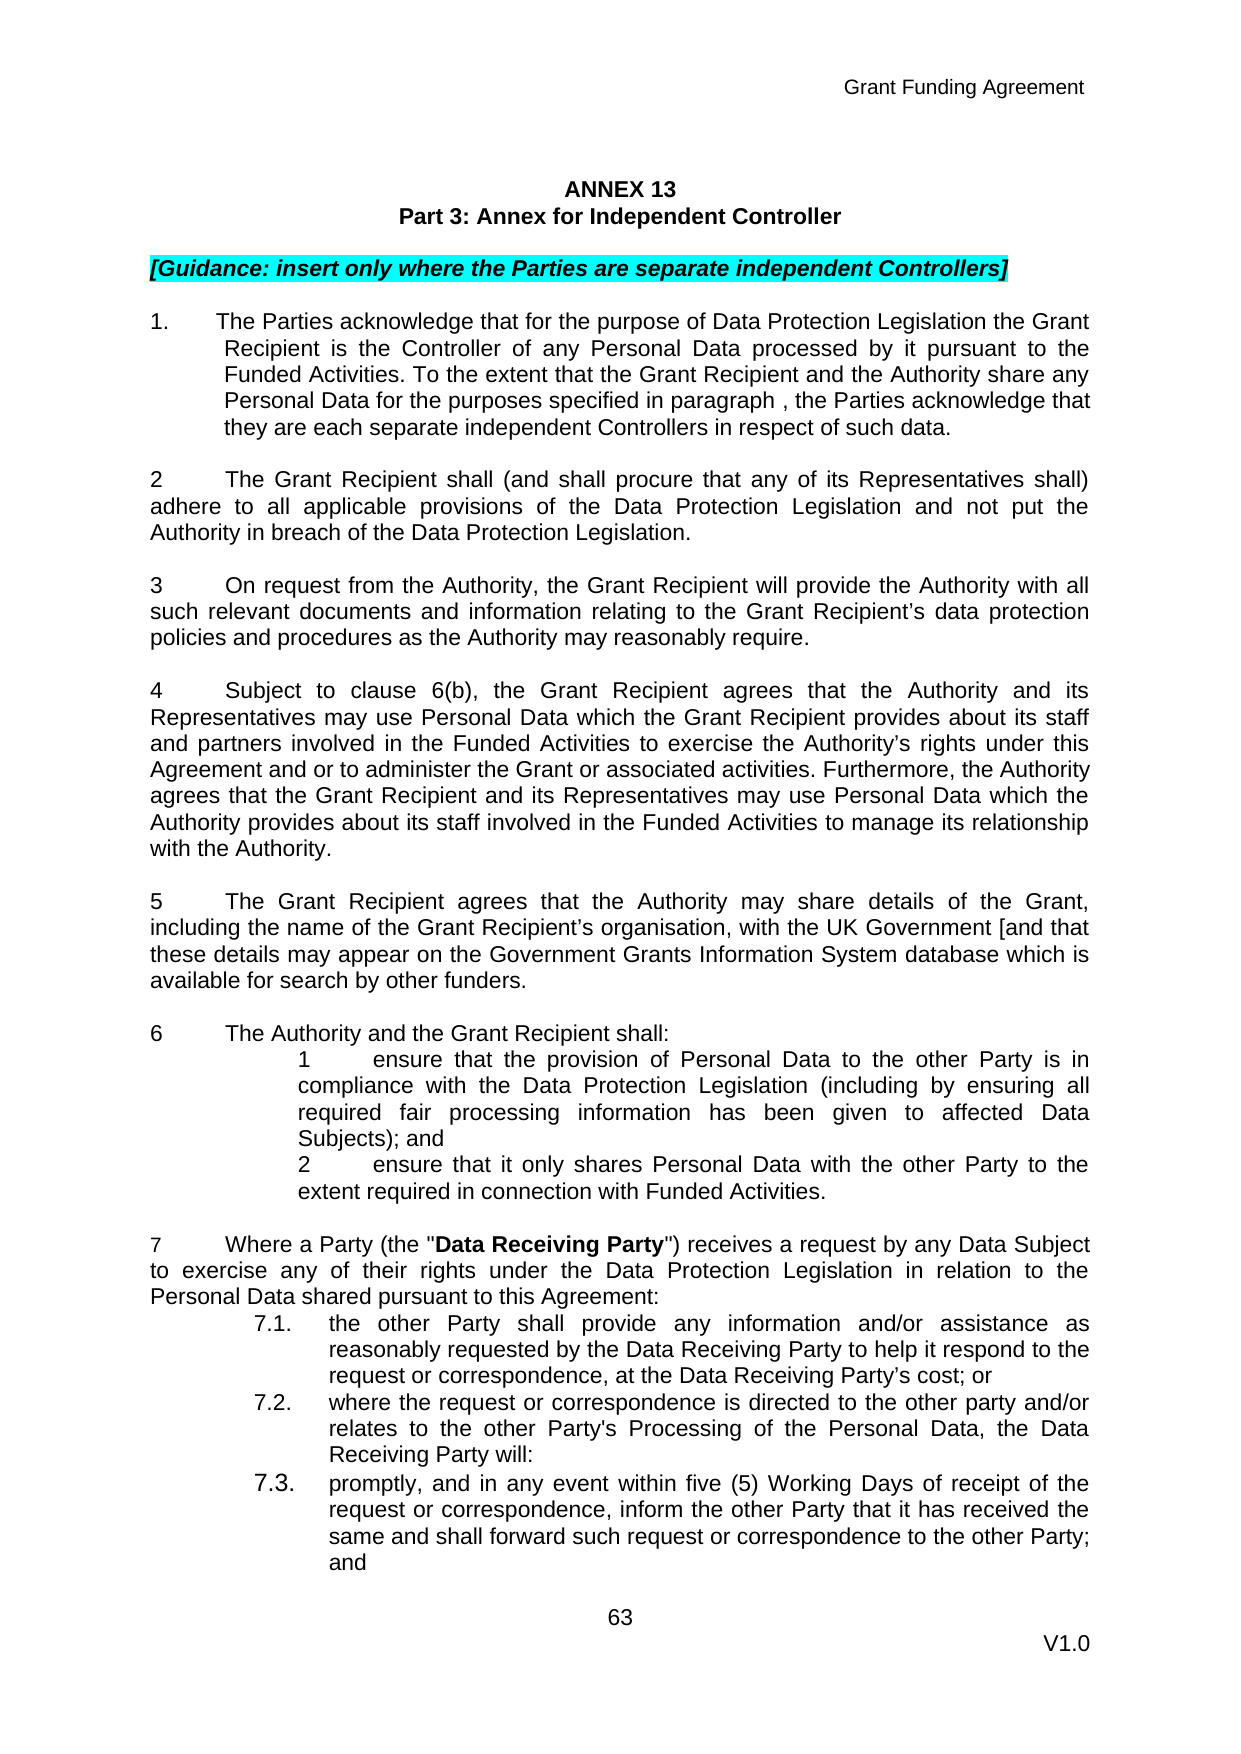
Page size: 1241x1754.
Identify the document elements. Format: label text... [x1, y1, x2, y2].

list Where a Party (the "Data Receiving Party") receives a request by any Data Subject to exercise any of their rights under the Data Protection Legislation in relation to the Personal Data shared pursuant to this Agreement: [150, 1231, 1090, 1309]
list The Authority and the Grant Recipient shall: [150, 1020, 1090, 1046]
list On request from the Authority, the Grant Recipient will provide the Authority with all such relevant documents and information relating to the Grant Recipient’s data protection policies and procedures as the Authority may reasonably require. [150, 572, 1090, 651]
list The Grant Recipient shall (and shall procure that any of its Representatives shall) adhere to all applicable provisions of the Data Protection Legislation and not put the Authority in breach of the Data Protection Legislation. [150, 466, 1090, 545]
list where the request or correspondence is directed to the other party and/or relates to the other Party's Processing of the Personal Data, the Data Receiving Party will: [253, 1389, 1090, 1468]
list Subject to clause 6(b), the Grant Recipient agrees that the Authority and its Representatives may use Personal Data which the Grant Recipient provides about its staff and partners involved in the Funded Activities to exercise the Authority’s rights under this Agreement and or to administer the Grant or associated activities. Furthermore, the Authority agrees that the Grant Recipient and its Representatives may use Personal Data which the Authority provides about its staff involved in the Funded Activities to manage its relationship with the Authority. [150, 677, 1090, 862]
text [Guidance: insert only where the Parties are separate independent Controllers] [150, 255, 1090, 282]
list the other Party shall provide any information and/or assistance as reasonably requested by the Data Receiving Party to help it respond to the request or correspondence, at the Data Receiving Party’s cost; or [253, 1309, 1090, 1389]
text ANNEX 13 [150, 176, 1090, 203]
list ensure that the provision of Personal Data to the other Party is in compliance with the Data Protection Legislation (including by ensuring all required fair processing information has been given to affected Data Subjects); and [298, 1046, 1090, 1151]
text 1. The Parties acknowledge that for the purpose of Data Protection Legislation the Grant Recipient is the Controller of any Personal Data processed by it pursuant to the Funded Activities. To the extent that the Grant Recipient and the Authority share any Personal Data for the purposes specified in paragraph 0, the Parties acknowledge that they are each separate independent Controllers in respect of such data. [150, 308, 1090, 440]
list The Grant Recipient agrees that the Authority may share details of the Grant, including the name of the Grant Recipient’s organisation, with the UK Government [and that these details may appear on the Government Grants Information System database which is available for search by other funders. [150, 888, 1090, 993]
list ensure that it only shares Personal Data with the other Party to the extent required in connection with Funded Activities. [298, 1151, 1090, 1204]
list promptly, and in any event within five (5) Working Days of receipt of the request or correspondence, inform the other Party that it has received the same and shall forward such request or correspondence to the other Party; and [253, 1468, 1090, 1576]
text Part 3: Annex for Independent Controller [150, 203, 1090, 229]
